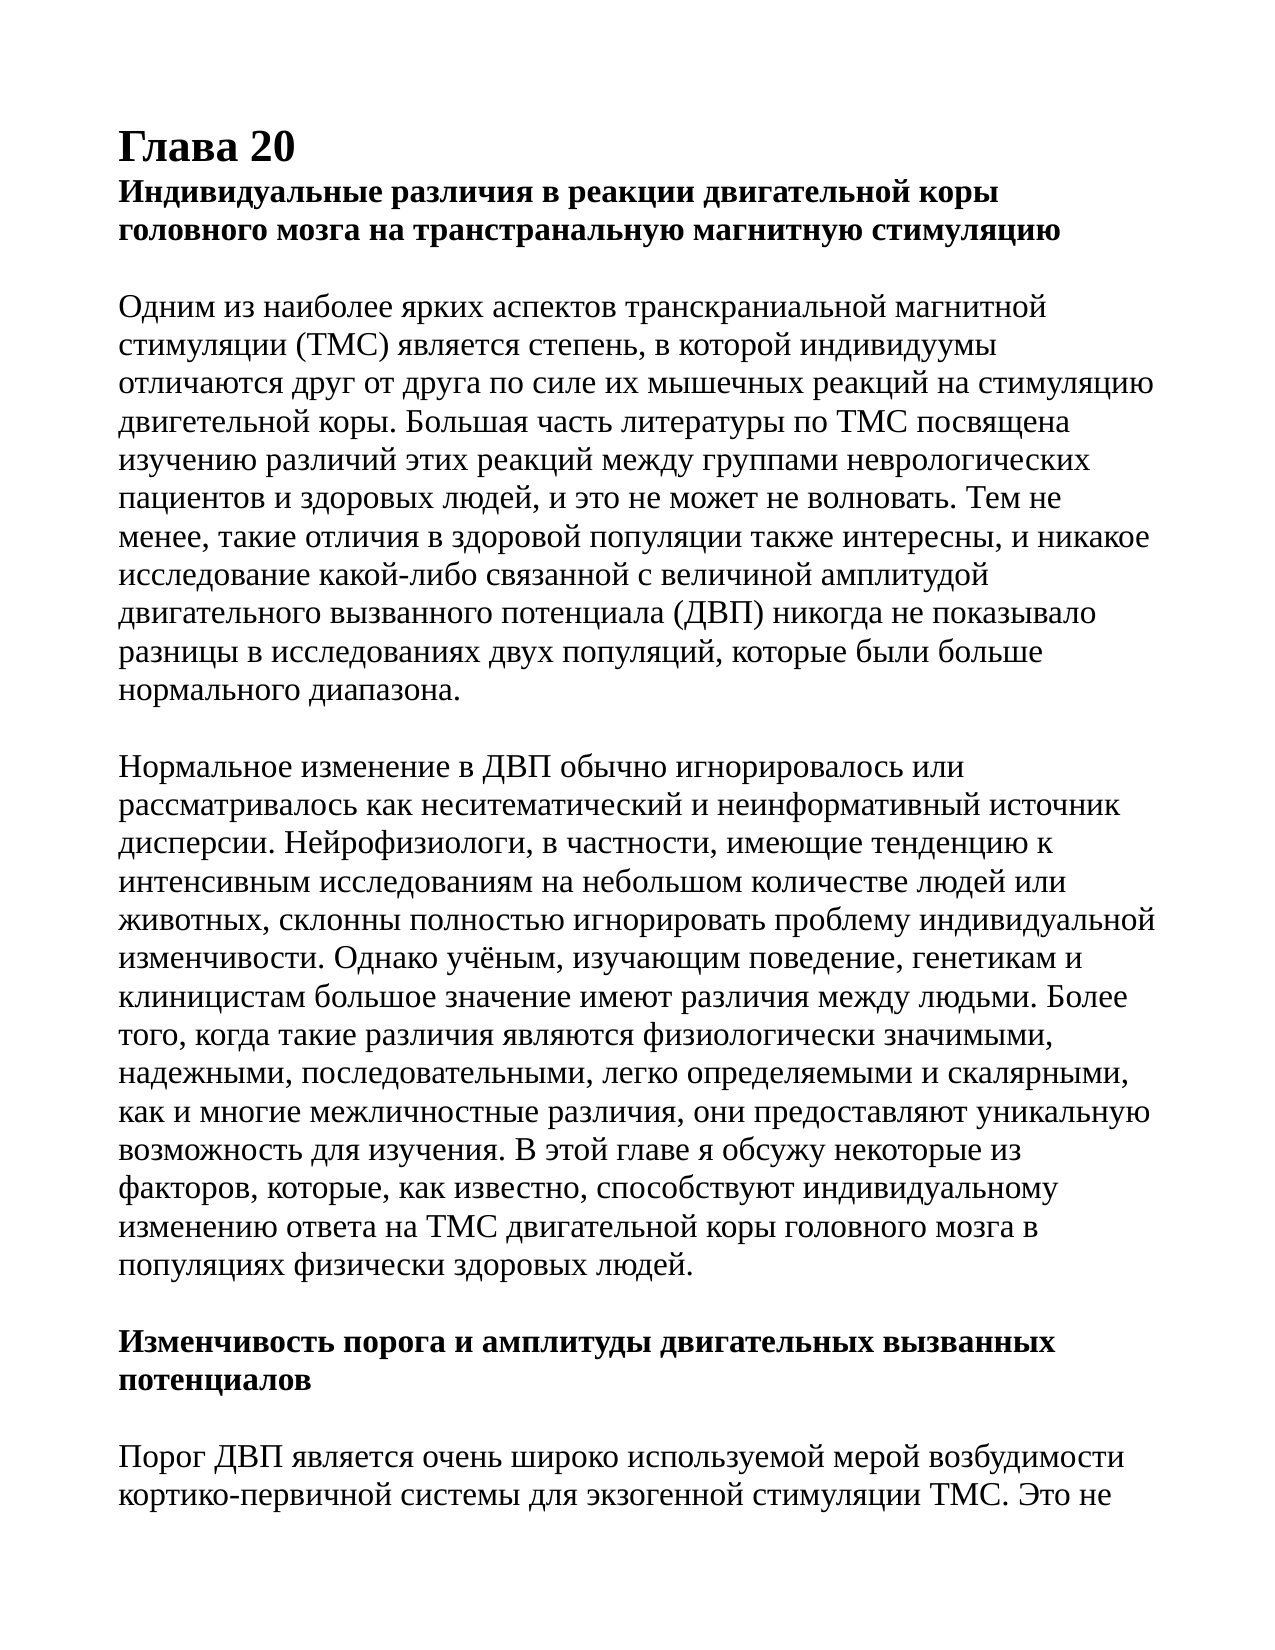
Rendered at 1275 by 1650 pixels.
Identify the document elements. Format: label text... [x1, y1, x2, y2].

text Изменчивость порога и амплитуды двигательных вызванных потенциалов [118, 1321, 1157, 1397]
text Нормальное изменение в ДВП обычно игнорировалось или рассматривалось как неситематический и неинформативный источник дисперсии. Нейрофизиологи, в частности, имеющие тенденцию к интенсивным исследованиям на небольшом количестве людей или животных, склонны полностью игнорировать проблему индивидуальной изменчивости. Однако учёным, изучающим поведение, генетикам и клиницистам большое значение имеют различия между людьми. Более того, когда такие различия являются физиологически значимыми, надежными, последовательными, легко определяемыми и скалярными, как и многие межличностные различия, они предоставляют уникальную возможность для изучения. В этой главе я обсужу некоторые из факторов, которые, как известно, способствуют индивидуальному изменению ответа на ТМС двигательной коры головного мозга в популяциях физически здоровых людей. [118, 746, 1157, 1282]
text Индивидуальные различия в реакции двигательной коры головного мозга на транстранальную магнитную стимуляцию [118, 171, 1157, 247]
text Одним из наиболее ярких аспектов транскраниальной магнитной стимуляции (ТМС) является степень, в которой индивидуумы отличаются друг от друга по силе их мышечных реакций на стимуляцию двигетельной коры. Большая часть литературы по ТМС посвящена изучению различий этих реакций между группами неврологических пациентов и здоровых людей, и это не может не волновать. Тем не менее, такие отличия в здоровой популяции также интересны, и никакое исследование какой-либо связанной с величиной амплитудой двигательного вызванного потенциала (ДВП) никогда не показывало разницы в исследованиях двух популяций, которые были больше нормального диапазона. [118, 286, 1157, 707]
text Глава 20 [118, 118, 1157, 171]
text Порог ДВП является очень широко используемой мерой возбудимости кортико-первичной системы для экзогенной стимуляции ТМС. Это не [118, 1436, 1157, 1512]
